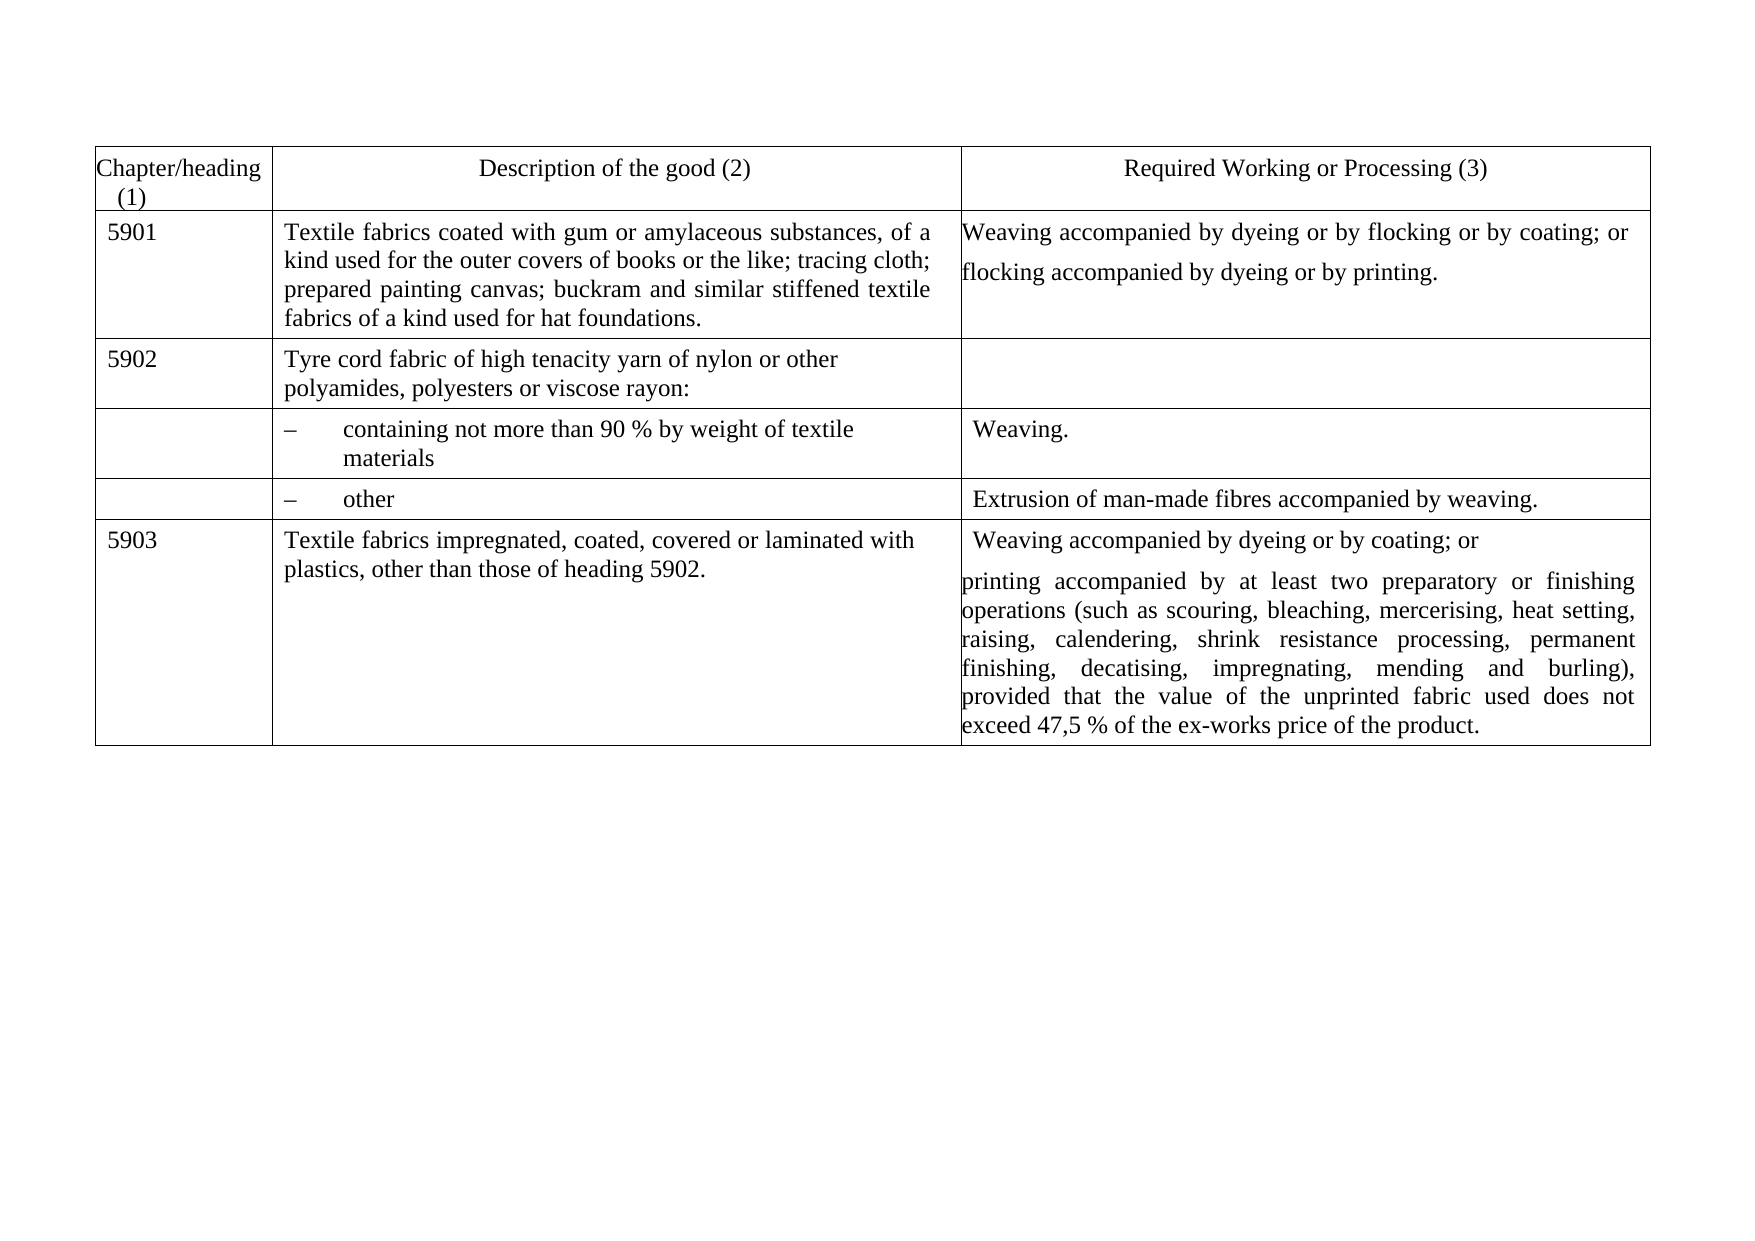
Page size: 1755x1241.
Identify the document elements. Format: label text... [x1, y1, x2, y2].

table_cell 5901 [96, 211, 272, 338]
table_cell 5903 [96, 520, 272, 745]
table_cell Textile fabrics impregnated, coated, covered or laminated with plastics, other than those of heading 5902. [273, 520, 961, 745]
table_cell 5902 [96, 339, 272, 408]
table_cell – other [273, 479, 961, 519]
table_cell [962, 339, 1650, 408]
table_header Required Working or Processing (3) [962, 147, 1650, 210]
table_cell Weaving accompanied by dyeing or by coating; or printing accompanied by at least two preparatory or finishing operations (such as scouring, bleaching, mercerising, heat setting, raising, calendering, shrink resistance processing, permanent finishing, decatising, impregnating, mending and burling), provided that the value of the unprinted fabric used does not exceed 47,5 % of the ex-works price of the product. [962, 520, 1650, 745]
table_cell [96, 409, 272, 478]
table_cell – containing not more than 90 % by weight of textile materials [273, 409, 961, 478]
table_cell Textile fabrics coated with gum or amylaceous substances, of a kind used for the outer covers of books or the like; tracing cloth; prepared painting canvas; buckram and similar stiffened textile fabrics of a kind used for hat foundations. [273, 211, 961, 338]
table_cell Weaving accompanied by dyeing or by flocking or by coating; or flocking accompanied by dyeing or by printing. [962, 211, 1650, 338]
table_cell Tyre cord fabric of high tenacity yarn of nylon or other polyamides, polyesters or viscose rayon: [273, 339, 961, 408]
table_cell Extrusion of man-made fibres accompanied by weaving. [962, 479, 1650, 519]
table_header Chapter/heading (1) [96, 147, 272, 210]
table_cell [96, 479, 272, 519]
table_header Description of the good (2) [273, 147, 961, 210]
table_cell Weaving. [962, 409, 1650, 478]
